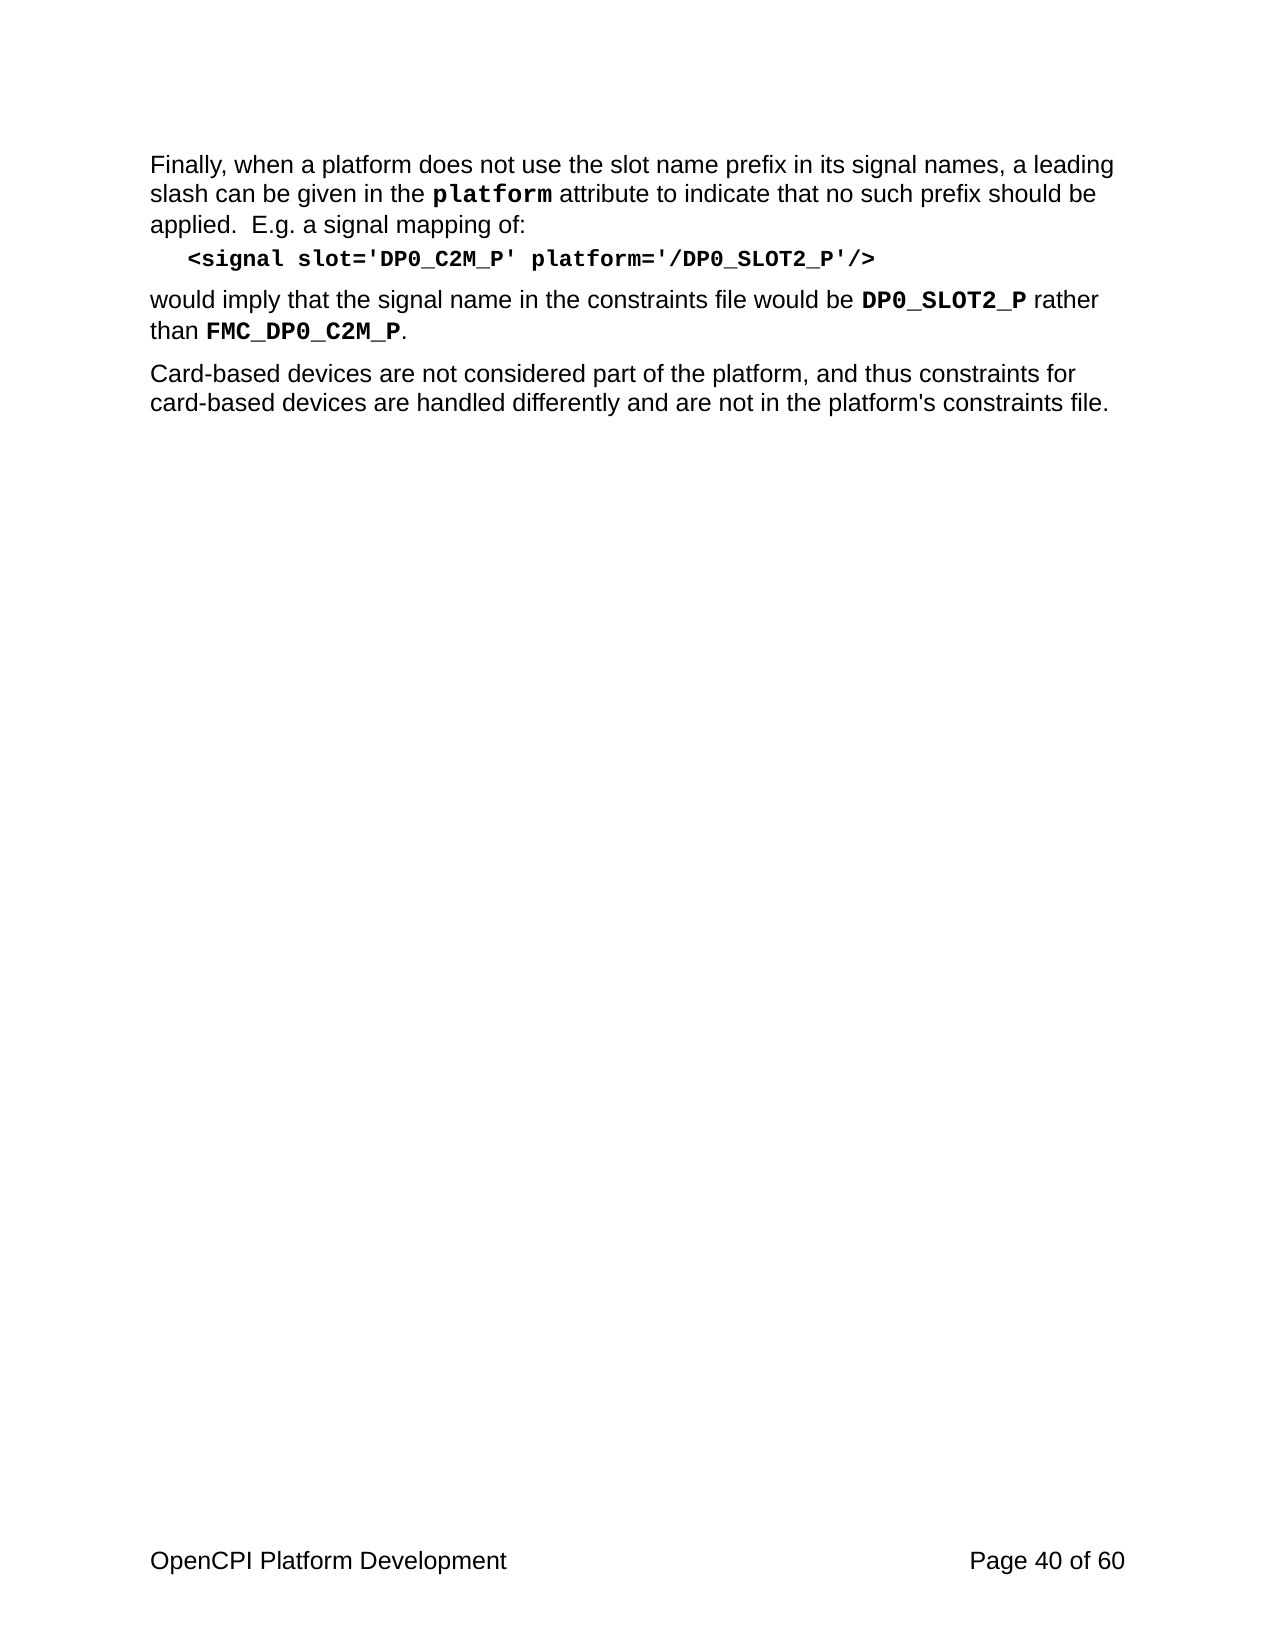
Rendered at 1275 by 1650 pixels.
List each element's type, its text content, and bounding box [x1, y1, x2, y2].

text Finally, when a platform does not use the slot name prefix in its signal names, a leading slash can be given in the platform attribute to indicate that no such prefix should be applied. E.g. a signal mapping of: [150, 150, 1125, 238]
text would imply that the signal name in the constraints file would be DP0_SLOT2_P rather than FMC_DP0_C2M_P. [150, 285, 1125, 347]
text <signal slot='DP0_C2M_P' platform='/DP0_SLOT2_P'/> [187, 247, 1125, 273]
text Card-based devices are not considered part of the platform, and thus constraints for card-based devices are handled differently and are not in the platform's constraints file. [150, 359, 1125, 417]
